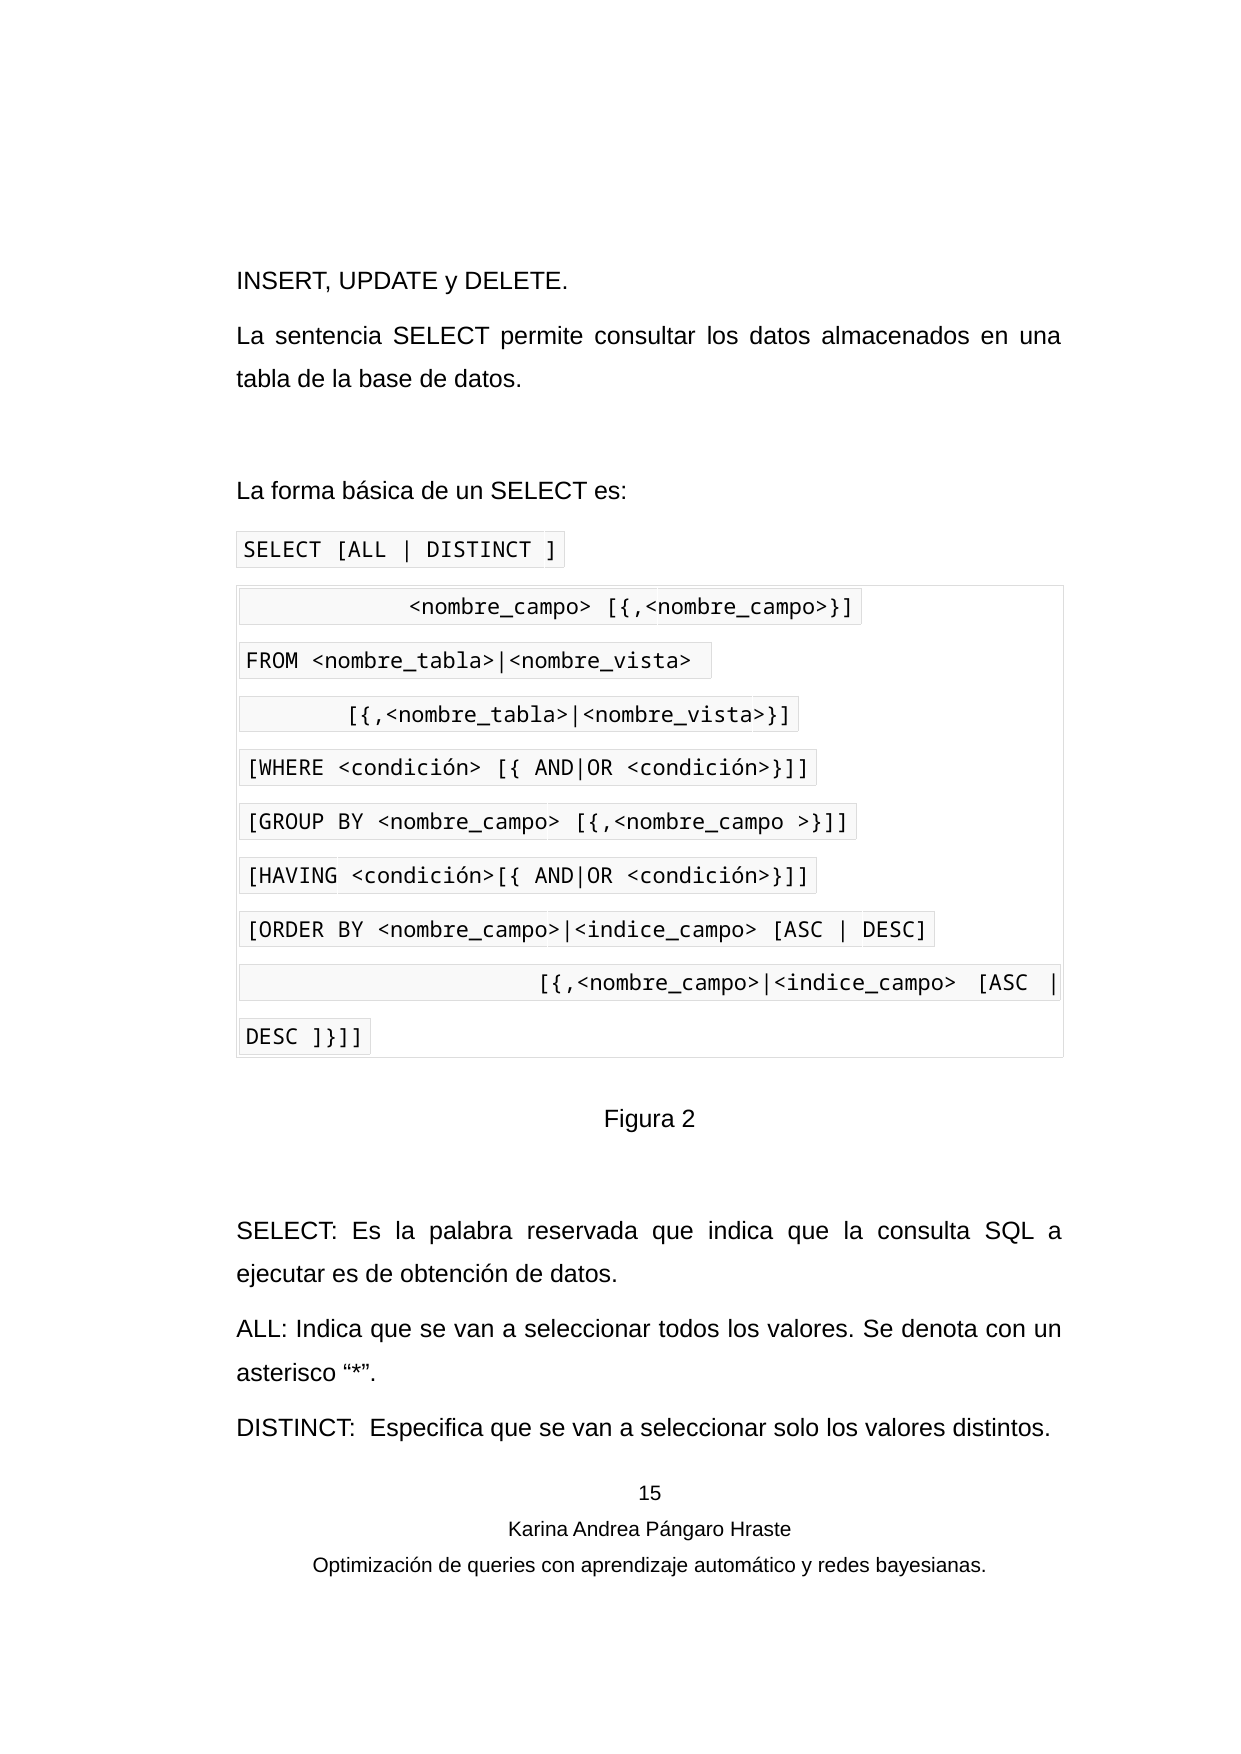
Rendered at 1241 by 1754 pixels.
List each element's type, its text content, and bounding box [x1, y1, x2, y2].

text [HAVING <condición>[{ AND|OR <condición>}]] [237, 854, 1063, 893]
text [ORDER BY <nombre_campo>|<indice_campo> [ASC | DESC] [237, 908, 1063, 946]
text FROM <nombre_tabla>|<nombre_vista> [237, 639, 1063, 678]
text ALL: Indica que se van a seleccionar todos los valores. Se denota con un asterisco “*”. [236, 1314, 1063, 1386]
text La sentencia SELECT permite consultar los datos almacenados en una tabla de la base de datos. [236, 321, 1063, 393]
text [{,<nombre_tabla>|<nombre_vista>}] [237, 693, 1063, 731]
text <nombre_campo> [{,<nombre_campo>}] [237, 586, 1063, 624]
text [565, 531, 1063, 567]
text SELECT: Es la palabra reservada que indica que la consulta SQL a ejecutar es de obtención de datos. [236, 1216, 1063, 1287]
text INSERT, UPDATE y DELETE. [236, 266, 1063, 294]
text SELECT [ALL | DISTINCT ] [237, 532, 564, 567]
text [WHERE <condición> [{ AND|OR <condición>}]] [237, 746, 1063, 785]
text DISTINCT: Especifica que se van a seleccionar solo los valores distintos. [236, 1413, 1063, 1442]
text [{,<nombre_campo>|<indice_campo> [ASC | DESC ]}]] [237, 961, 1063, 1057]
text La forma básica de un SELECT es: [236, 476, 1063, 504]
text [GROUP BY <nombre_campo> [{,<nombre_campo >}]] [237, 800, 1063, 839]
text Figura 2 [236, 1104, 1063, 1133]
